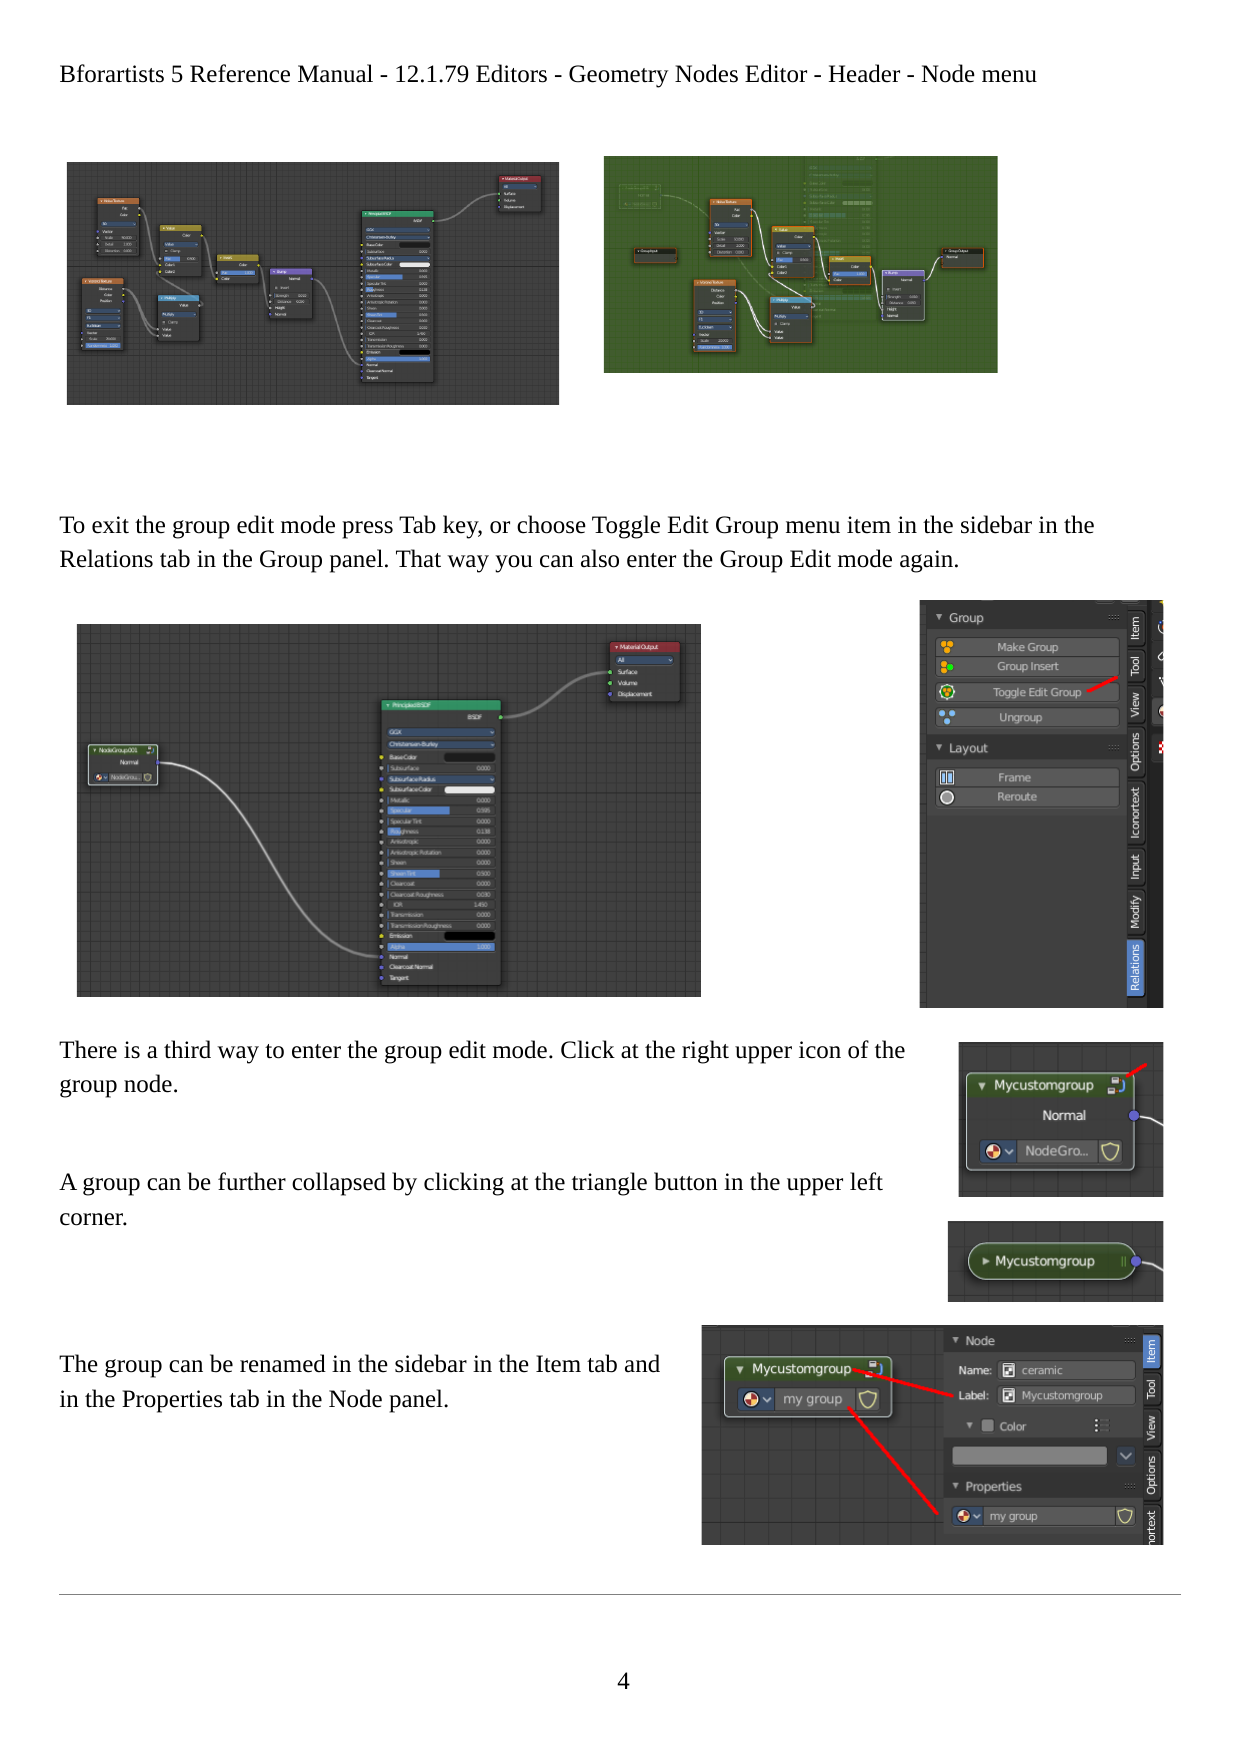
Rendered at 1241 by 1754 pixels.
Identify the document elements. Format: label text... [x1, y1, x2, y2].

picture [919, 600, 1164, 1008]
picture [701, 1325, 1164, 1545]
text A group can be further collapsed by clicking at the triangle button in the upper left corner. [59, 1167, 1181, 1231]
text To exit the group edit mode press Tab key, or choose Toggle Edit Group menu item in the sidebar in the Relations tab in the Group panel. That way you can also enter the Group Edit mode again. [59, 510, 1181, 573]
picture [66, 162, 560, 405]
text There is a third way to enter the group edit mode. Click at the right upper icon of the group node. [59, 1035, 1181, 1098]
picture [603, 156, 998, 373]
picture [958, 1042, 1164, 1197]
picture [947, 1221, 1164, 1302]
picture [76, 624, 701, 997]
text The group can be renamed in the sidebar in the Item tab and in the Properties tab in the Node panel. [59, 1349, 701, 1412]
